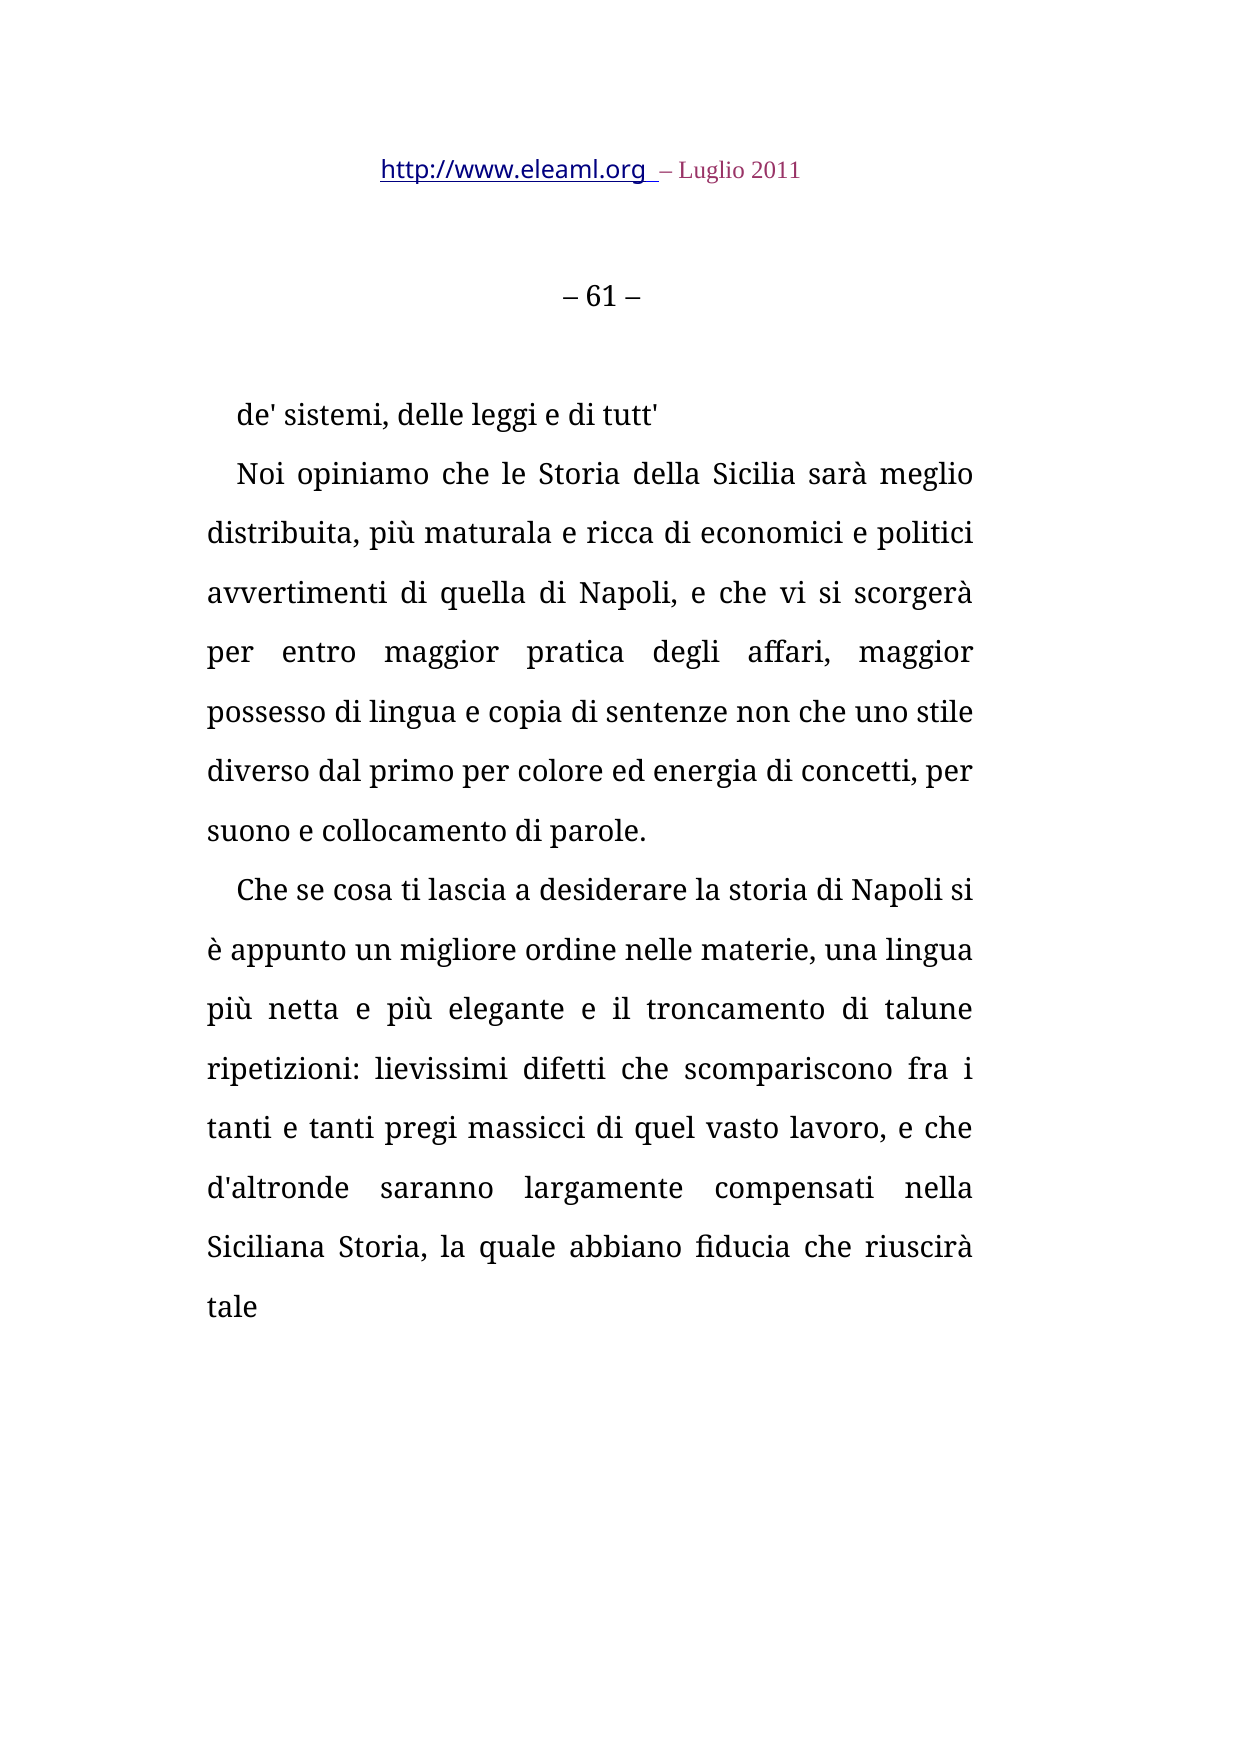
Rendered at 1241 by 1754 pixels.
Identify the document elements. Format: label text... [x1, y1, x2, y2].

text de' sistemi, delle leggi e di tutt' [207, 394, 974, 433]
text – 61 – [207, 275, 974, 314]
text Che se cosa ti lascia a desiderare la storia di Napoli si è appunto un migliore ordine nelle materie, una lingua più netta e più elegante e il troncamento di talune ripetizioni: lievissimi difetti che scompariscono fra i tanti e tanti pregi massicci di quel vasto lavoro, e che d'altronde saranno largamente compensati nella Siciliana Storia, la quale abbiano fiducia che riuscirà tale [207, 869, 974, 1326]
text Noi opiniamo che le Storia della Sicilia sarà meglio distribuita, più maturala e ricca di economici e politici avvertimenti di quella di Napoli, e che vi si scorgerà per entro maggior pratica degli affari, maggior possesso di lingua e copia di sentenze non che uno stile diverso dal primo per colore ed energia di concetti, per suono e collocamento di parole. [207, 453, 974, 850]
